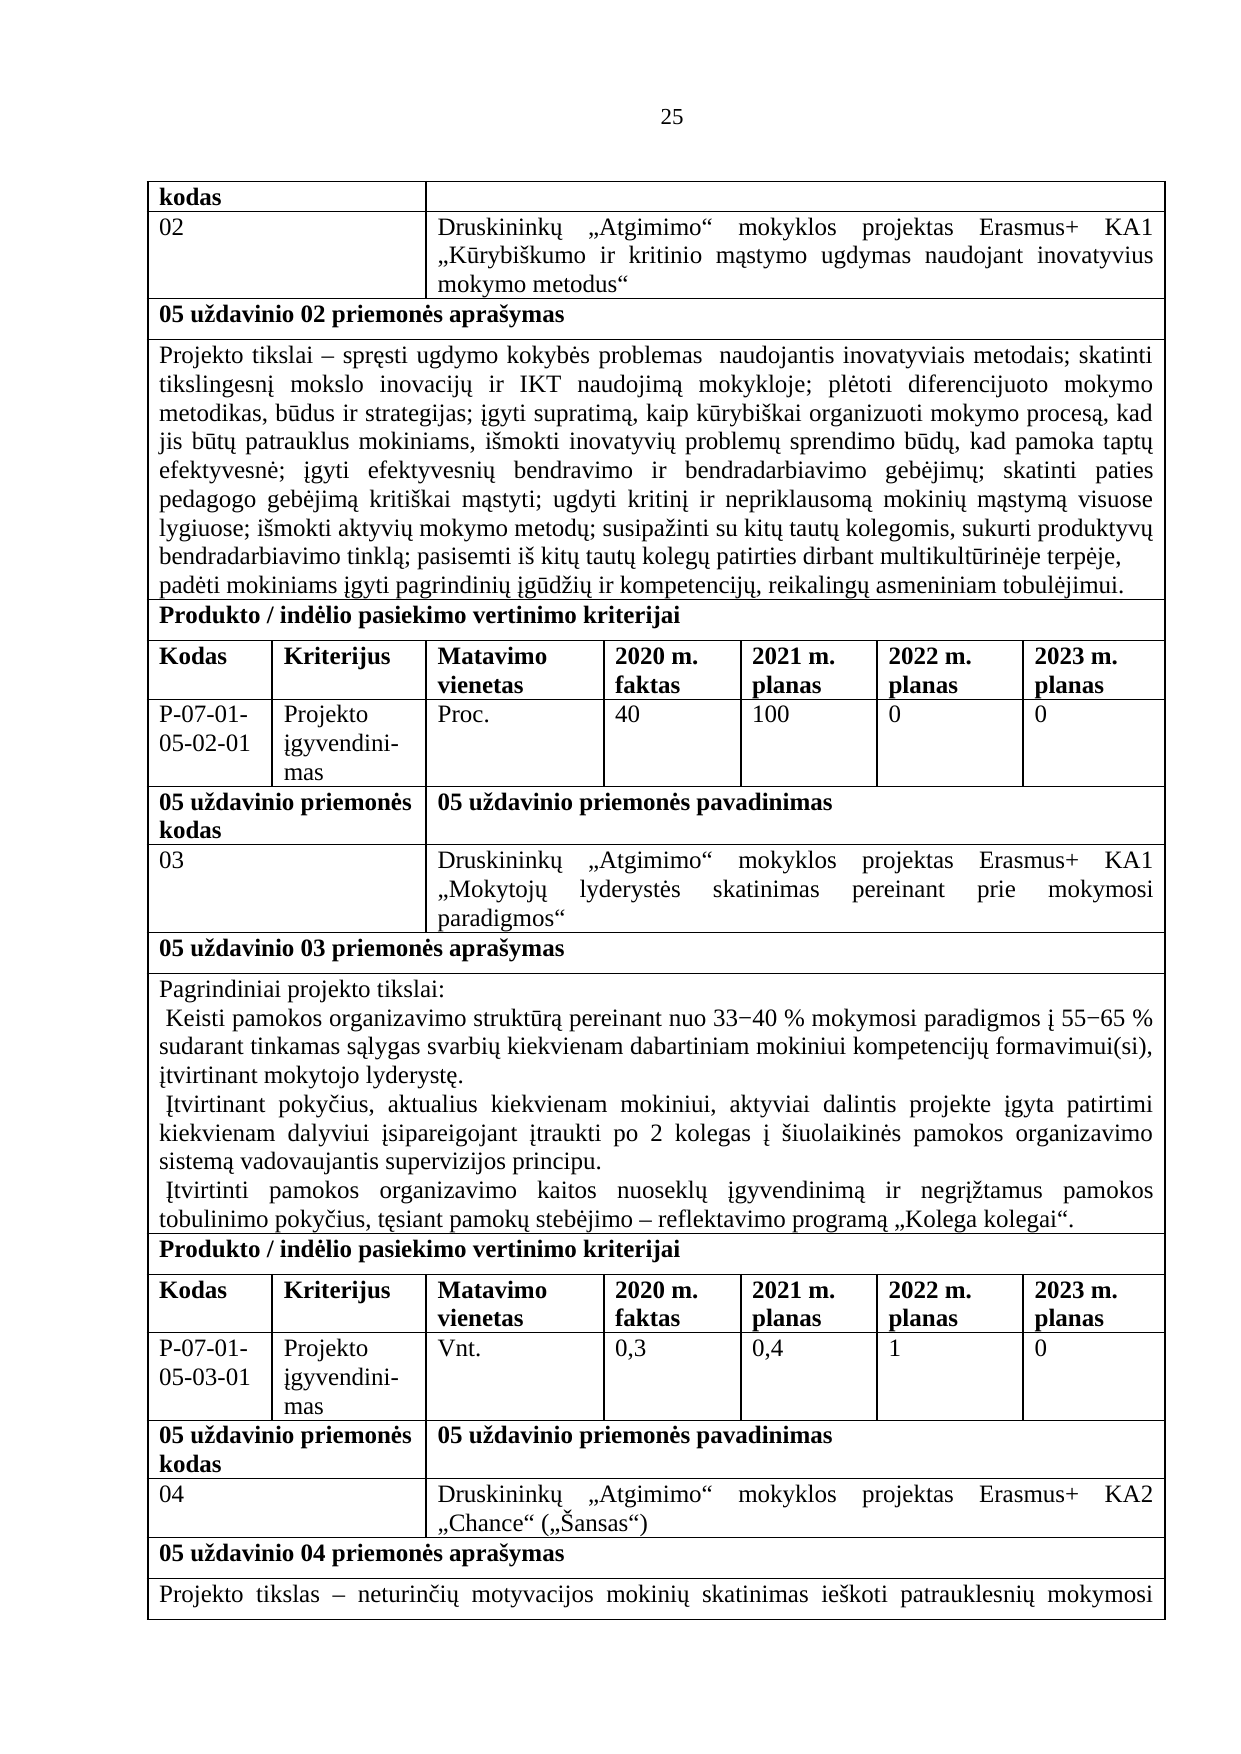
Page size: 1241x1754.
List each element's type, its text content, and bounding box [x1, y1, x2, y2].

table_cell 0,4 [742, 1333, 876, 1419]
table_cell 2023 m. planas [1024, 641, 1164, 698]
table_cell 05 uždavinio priemonės pavadinimas [427, 1421, 1164, 1478]
table_cell 0,3 [605, 1333, 740, 1419]
table_cell Druskininkų „Atgimimo“ mokyklos projektas Erasmus+ KA1 „Mokytojų lyderystės skatinimas pereinant prie mokymosi paradigmos“ [427, 845, 1164, 932]
table_cell kodas [149, 182, 425, 211]
table_cell Pagrindiniai projekto tikslai: Keisti pamokos organizavimo struktūrą pereinant nuo 33−40 % mokymosi paradigmos į 55−65 % sudarant tinkamas sąlygas svarbių kiekvienam dabartiniam mokiniui kompetencijų formavimui(si), įtvirtinant mokytojo lyderystę. Įtvirtinant pokyčius, aktualius kiekvienam mokiniui, aktyviai dalintis projekte įgyta patirtimi kiekvienam dalyviui įsipareigojant įtraukti po 2 kolegas į šiuolaikinės pamokos organizavimo sistemą vadovaujantis supervizijos principu. Įtvirtinti pamokos organizavimo kaitos nuoseklų įgyvendinimą ir negrįžtamus pamokos tobulinimo pokyčius, tęsiant pamokų stebėjimo – reflektavimo programą „Kolega kolegai“. [149, 974, 1164, 1233]
table_cell P-07-01-05-03-01 [149, 1333, 271, 1419]
table_cell Kodas [149, 1275, 271, 1332]
table_cell Projekto tikslai – spręsti ugdymo kokybės problemas naudojantis inovatyviais metodais; skatinti tikslingesnį mokslo inovacijų ir IKT naudojimą mokykloje; plėtoti diferencijuoto mokymo metodikas, būdus ir strategijas; įgyti supratimą, kaip kūrybiškai organizuoti mokymo procesą, kad jis būtų patrauklus mokiniams, išmokti inovatyvių problemų sprendimo būdų, kad pamoka taptų efektyvesnė; įgyti efektyvesnių bendravimo ir bendradarbiavimo gebėjimų; skatinti paties pedagogo gebėjimą kritiškai mąstyti; ugdyti kritinį ir nepriklausomą mokinių mąstymą visuose lygiuose; išmokti aktyvių mokymo metodų; susipažinti su kitų tautų kolegomis, sukurti produktyvų bendradarbiavimo tinklą; pasisemti iš kitų tautų kolegų patirties dirbant multikultūrinėje terpėje, padėti mokiniams įgyti pagrindinių įgūdžių ir kompetencijų, reikalingų asmeniniam tobulėjimui. [149, 340, 1164, 599]
table_cell Kriterijus [273, 1275, 425, 1332]
table_cell 0 [878, 700, 1022, 786]
table_cell Produkto / indėlio pasiekimo vertinimo kriterijai [149, 600, 1164, 640]
table_cell 05 uždavinio priemonės kodas [149, 1421, 425, 1478]
table_cell Vnt. [427, 1333, 603, 1419]
table_cell 04 [149, 1479, 425, 1537]
table_cell 2021 m. planas [742, 641, 876, 698]
table_cell 1 [878, 1333, 1022, 1419]
table_cell 02 [149, 212, 425, 298]
table_cell 2021 m. planas [742, 1275, 876, 1332]
table_cell [427, 182, 1164, 211]
table_cell Projekto įgyvendini-mas [273, 1333, 425, 1419]
table_cell 05 uždavinio priemonės kodas [149, 787, 425, 844]
table_cell 05 uždavinio 03 priemonės aprašymas [149, 933, 1164, 973]
table_cell Matavimo vienetas [427, 1275, 603, 1332]
table_cell Kodas [149, 641, 271, 698]
table_cell 05 uždavinio 04 priemonės aprašymas [149, 1538, 1164, 1578]
table_cell 0 [1024, 1333, 1164, 1419]
table_cell 2022 m. planas [878, 1275, 1022, 1332]
table_cell Projekto tikslas – neturinčių motyvacijos mokinių skatinimas ieškoti patrauklesnių mokymosi [149, 1579, 1164, 1619]
table_cell 2020 m. faktas [605, 641, 740, 698]
table_cell 05 uždavinio 02 priemonės aprašymas [149, 299, 1164, 339]
table_cell 0 [1024, 700, 1164, 786]
table_cell 40 [605, 700, 740, 786]
table_cell 2020 m. faktas [605, 1275, 740, 1332]
table_cell 05 uždavinio priemonės pavadinimas [427, 787, 1164, 844]
table_cell P-07-01-05-02-01 [149, 700, 271, 786]
table_cell Matavimo vienetas [427, 641, 603, 698]
table_cell Druskininkų „Atgimimo“ mokyklos projektas Erasmus+ KA2 „Chance“ („Šansas“) [427, 1479, 1164, 1537]
table_cell 2022 m. planas [878, 641, 1022, 698]
table_cell Kriterijus [273, 641, 425, 698]
table_cell Proc. [427, 700, 603, 786]
table_cell 03 [149, 845, 425, 932]
table_cell Projekto įgyvendini-mas [273, 700, 425, 786]
table_cell Druskininkų „Atgimimo“ mokyklos projektas Erasmus+ KA1 „Kūrybiškumo ir kritinio mąstymo ugdymas naudojant inovatyvius mokymo metodus“ [427, 212, 1164, 298]
table_cell 100 [742, 700, 876, 786]
table_cell 2023 m. planas [1024, 1275, 1164, 1332]
table_cell Produkto / indėlio pasiekimo vertinimo kriterijai [149, 1234, 1164, 1274]
